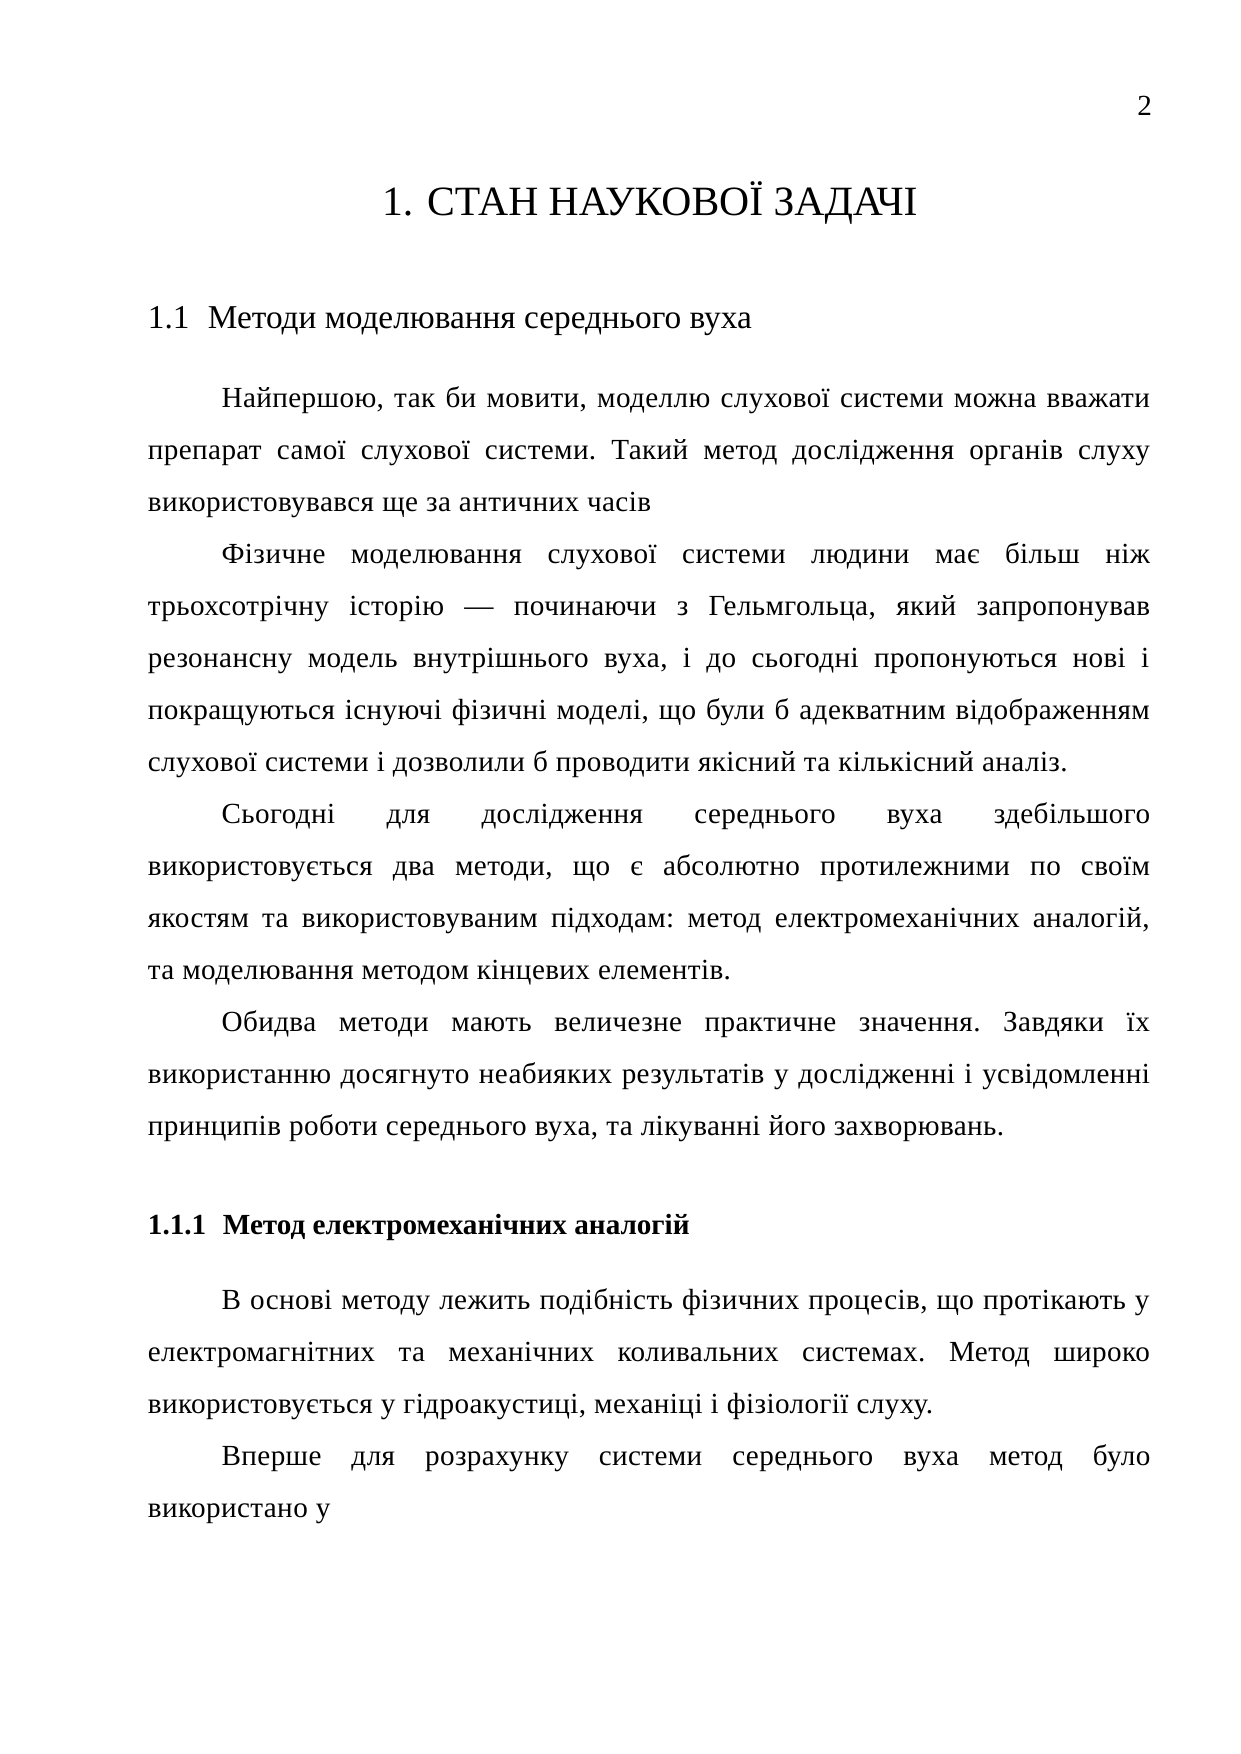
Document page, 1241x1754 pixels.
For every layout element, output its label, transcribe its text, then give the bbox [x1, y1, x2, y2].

subtitle Метод електромеханічних аналогій [148, 1207, 1152, 1241]
subtitle Стан наукової задачі [148, 176, 1152, 224]
text Вперше для розрахунку системи середнього вуха метод було використано у [148, 1438, 1152, 1524]
text Сьогодні для дослідження середнього вуха здебільшого використовується два методи, що є абсолютно протилежними по своїм якостям та використовуваним підходам: метод електромеханічних аналогій, та моделювання методом кінцевих елементів. [148, 796, 1152, 985]
text Найпершою, так би мовити, моделлю слухової системи можна вважати препарат самої слухової системи. Такий метод дослідження органів слуху використовувався ще за античних часів [148, 380, 1152, 518]
text В основі методу лежить подібність фізичних процесів, що протікають у електромагнітних та механічних коливальних системах. Метод широко використовується у гідроакустиці, механіці і фізіології слуху. [148, 1282, 1152, 1420]
text Фізичне моделювання слухової системи людини має більш ніж трьохсотрічну історію — починаючи з Гельмгольца, який запропонував резонансну модель внутрішнього вуха, і до сьогодні пропонуються нові і покращуються існуючі фізичні моделі, що були б адекватним відображенням слухової системи і дозволили б проводити якісний та кількісний аналіз. [148, 536, 1152, 777]
subtitle Методи моделювання середнього вуха [148, 298, 1152, 336]
text Обидва методи мають величезне практичне значення. Завдяки їх використанню досягнуто неабияких результатів у дослідженні і усвідомленні принципів роботи середнього вуха, та лікуванні його захворювань. [148, 1004, 1152, 1141]
